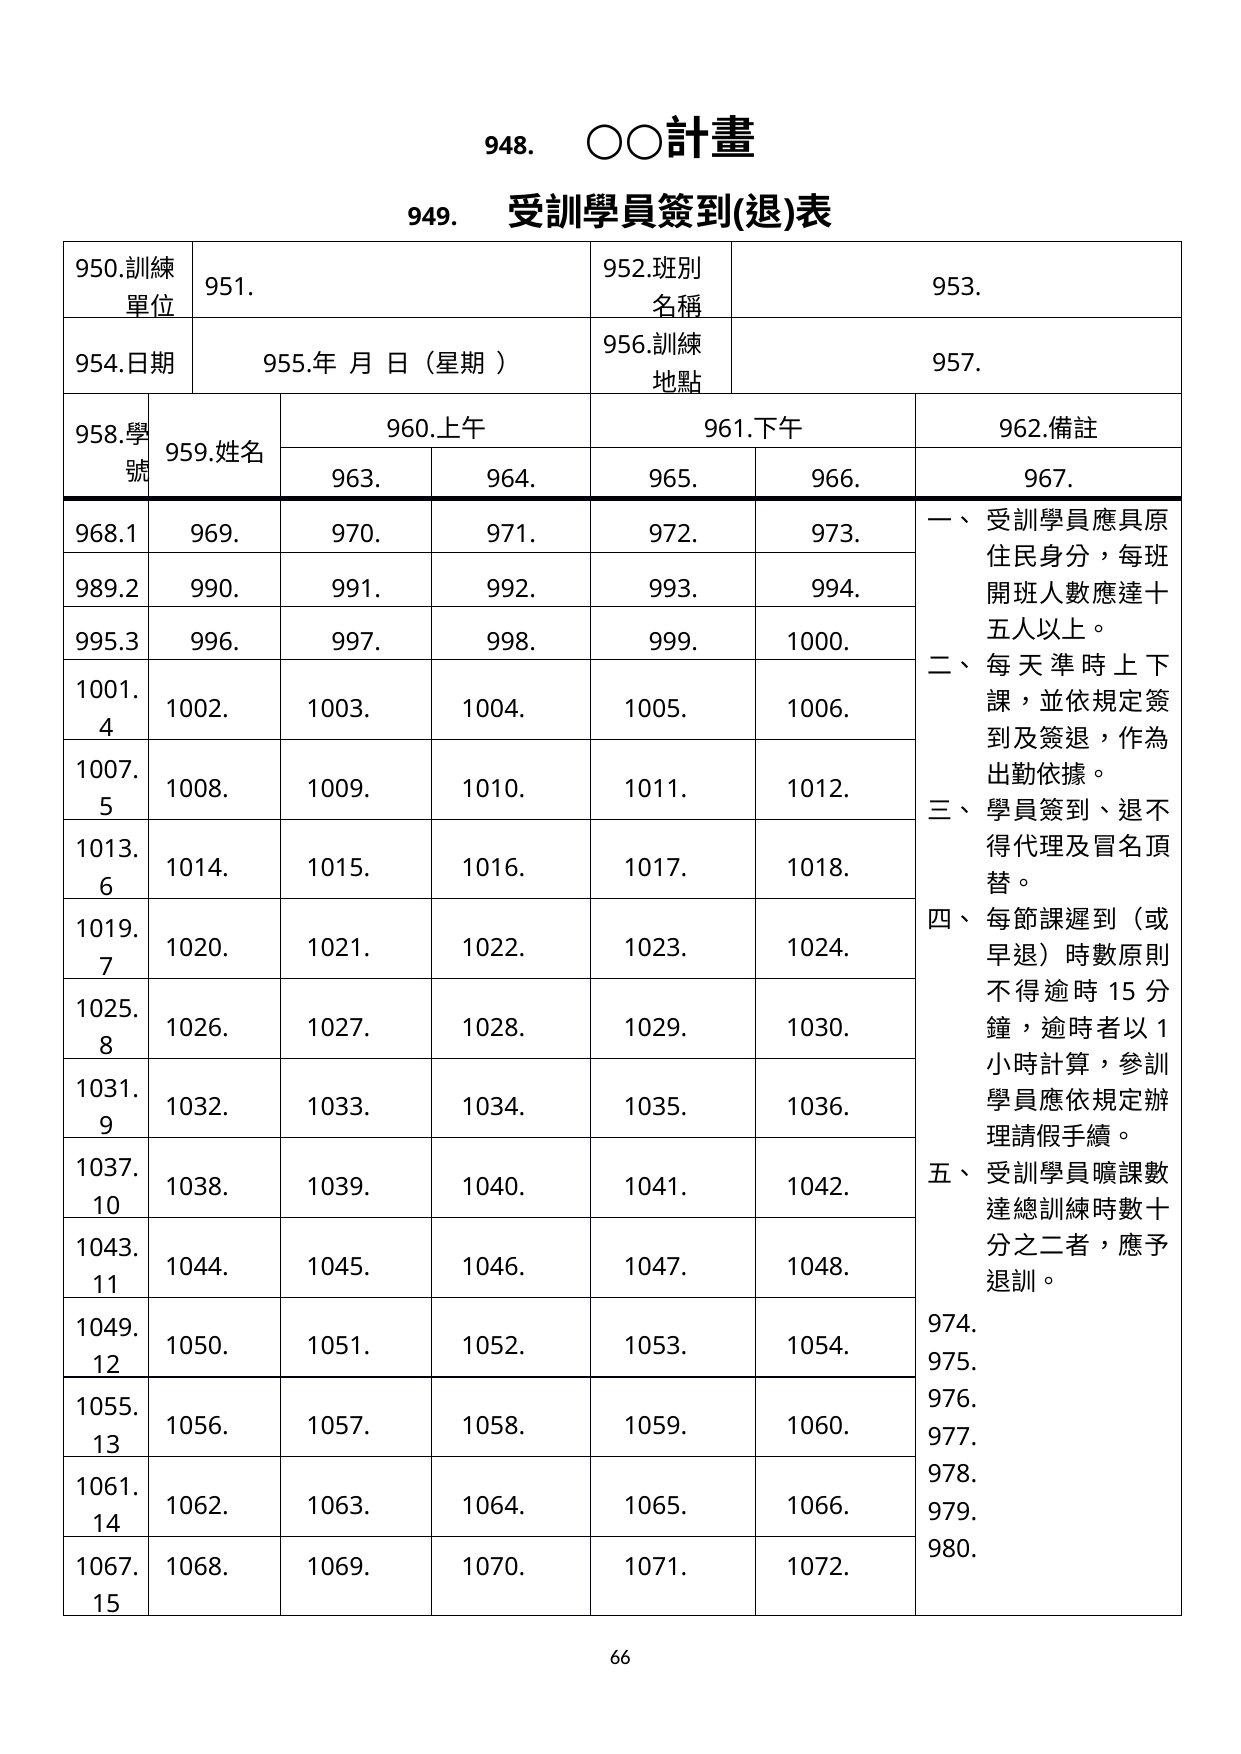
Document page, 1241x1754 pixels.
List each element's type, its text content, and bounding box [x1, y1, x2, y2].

table_cell [149, 899, 280, 978]
table_cell [756, 1138, 915, 1217]
table_cell [591, 1457, 755, 1536]
table_cell [281, 979, 431, 1058]
table_cell [591, 1298, 755, 1376]
table_cell [281, 899, 431, 978]
table_cell 6 [64, 820, 148, 898]
table_cell [432, 1457, 590, 1536]
table_cell [432, 1378, 590, 1456]
table_cell [149, 1298, 280, 1376]
table_cell [591, 1059, 755, 1137]
table_cell [591, 607, 755, 659]
table_cell [756, 1457, 915, 1536]
table_cell [432, 1537, 590, 1615]
table_cell [281, 607, 431, 659]
table_cell [149, 1218, 280, 1297]
table_cell [756, 607, 915, 659]
table_cell [281, 1378, 431, 1456]
table_cell [591, 1378, 755, 1456]
table_cell 7 [64, 899, 148, 978]
table_header [193, 242, 590, 317]
table_cell 備註 [916, 394, 1181, 447]
table_cell [756, 899, 915, 978]
table_cell [432, 979, 590, 1058]
table_cell 姓名 [149, 394, 280, 496]
table_cell [591, 899, 755, 978]
table_cell 訓練地點 [591, 318, 731, 393]
table_cell 5 [64, 740, 148, 818]
table_cell [149, 1457, 280, 1536]
table_cell [756, 660, 915, 739]
table_cell 日期 [64, 318, 192, 393]
table_cell [149, 553, 280, 606]
table_cell [432, 553, 590, 606]
table_cell [432, 448, 590, 496]
table_cell 下午 [591, 394, 915, 447]
table_cell [281, 553, 431, 606]
table_cell [281, 1298, 431, 1376]
table_cell [591, 448, 755, 496]
table_cell 8 [64, 979, 148, 1058]
table_cell [756, 1218, 915, 1297]
table_cell [756, 448, 915, 496]
table_cell [281, 501, 431, 552]
table_cell [149, 607, 280, 659]
table_cell [281, 660, 431, 739]
table_cell [756, 553, 915, 606]
table_cell 受訓學員應具原住民身分，每班開班人數應達十五人以上。 每天準時上下課，並依規定簽到及簽退，作為出勤依據。 學員簽到、退不得代理及冒名頂替。 每節課遲到（或早退）時數原則不得逾時15分鐘，逾時者以1小時計算，參訓學員應依規定辦理請假手續。 受訓學員曠課數達總訓練時數十分之二者，應予退訓。 講師簽到： [916, 501, 1181, 1615]
table_cell [432, 607, 590, 659]
table_cell [591, 660, 755, 739]
table_cell [732, 318, 1181, 393]
table_cell 10 [64, 1138, 148, 1217]
table_cell [149, 1138, 280, 1217]
table_cell [591, 740, 755, 818]
table_cell [756, 820, 915, 898]
table_cell 學號 [64, 394, 148, 496]
table_header 班別名稱 [591, 242, 731, 317]
table_cell [756, 1059, 915, 1137]
table_cell 2 [64, 553, 148, 606]
table_cell [149, 1059, 280, 1137]
table_cell [591, 501, 755, 552]
table_cell [591, 1138, 755, 1217]
table_cell [281, 1059, 431, 1137]
table_cell [149, 820, 280, 898]
table_cell [281, 448, 431, 496]
table_cell [432, 1298, 590, 1376]
table_cell [756, 1537, 915, 1615]
table_cell [281, 1218, 431, 1297]
table_header [732, 242, 1181, 317]
table_cell [281, 1537, 431, 1615]
table_cell [281, 820, 431, 898]
table_cell 1 [64, 501, 148, 552]
table_cell [432, 899, 590, 978]
table_cell 3 [64, 607, 148, 659]
table_cell [149, 501, 280, 552]
table_cell 12 [64, 1298, 148, 1376]
table_cell [756, 979, 915, 1058]
table_cell [756, 501, 915, 552]
table_cell [756, 740, 915, 818]
table_cell 13 [64, 1378, 148, 1456]
table_cell 14 [64, 1457, 148, 1536]
table_cell [281, 740, 431, 818]
table_cell 4 [64, 660, 148, 739]
table_cell [916, 448, 1181, 496]
list ○○計畫 [75, 91, 1165, 166]
list 受訓學員簽到(退)表 [75, 166, 1165, 241]
table_cell [432, 740, 590, 818]
table_cell [149, 1378, 280, 1456]
table_cell [432, 1059, 590, 1137]
table_cell 9 [64, 1059, 148, 1137]
table_cell 11 [64, 1218, 148, 1297]
table_cell 上午 [281, 394, 590, 447]
table_cell [591, 820, 755, 898]
table_cell [432, 501, 590, 552]
table_cell [756, 1378, 915, 1456]
table_cell [149, 740, 280, 818]
table_cell [432, 660, 590, 739]
table_cell [432, 1138, 590, 1217]
table_cell [281, 1138, 431, 1217]
table_cell [591, 553, 755, 606]
table_cell [149, 660, 280, 739]
table_cell 15 [64, 1537, 148, 1615]
table_cell [591, 1537, 755, 1615]
table_cell [281, 1457, 431, 1536]
table_cell [149, 979, 280, 1058]
table_cell [432, 1218, 590, 1297]
table_cell [591, 979, 755, 1058]
table_cell 年 月 日（星期 ） [193, 318, 590, 393]
table_cell [756, 1298, 915, 1376]
table_cell [591, 1218, 755, 1297]
table_cell [149, 1537, 280, 1615]
table_header 訓練單位 [64, 242, 192, 317]
table_cell [432, 820, 590, 898]
